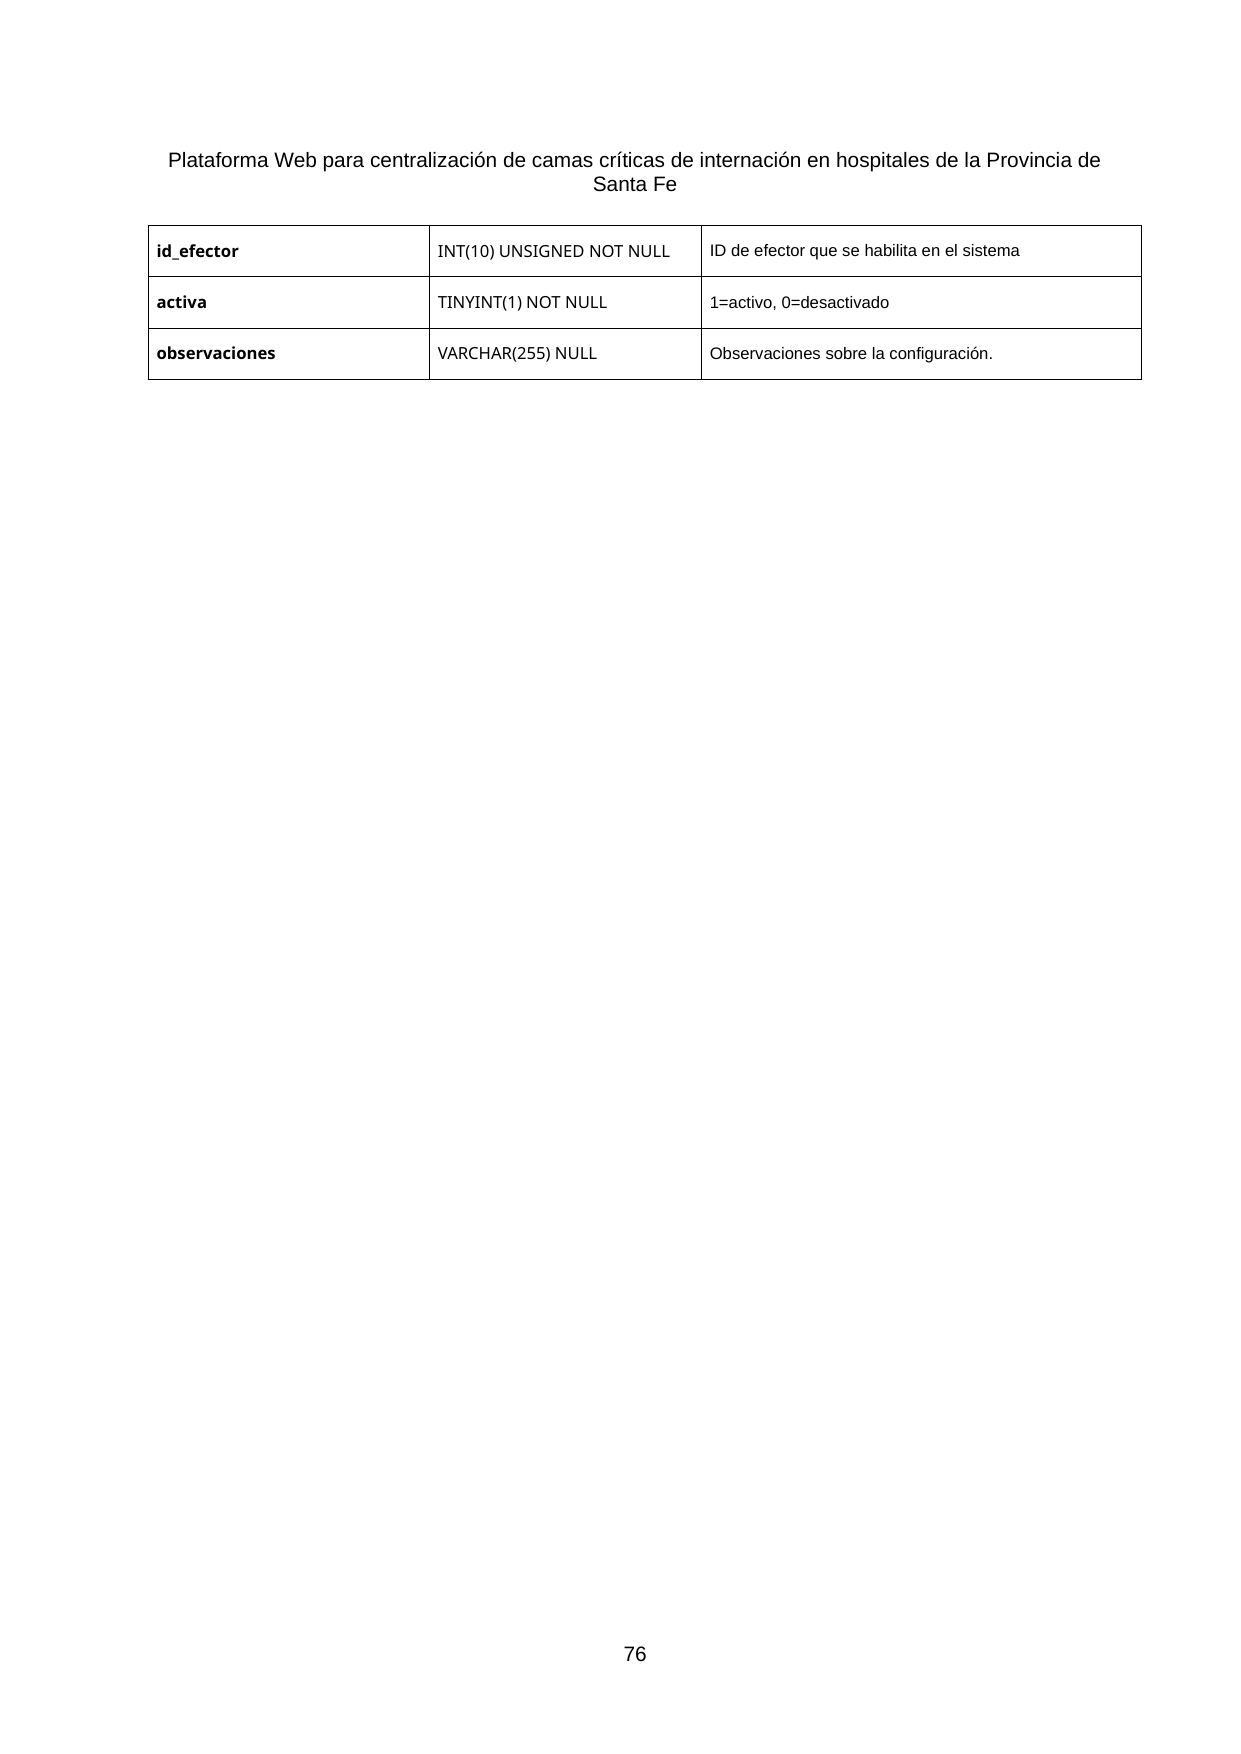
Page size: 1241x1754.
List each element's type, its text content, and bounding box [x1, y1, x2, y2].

table_cell ID de efector que se habilita en el sistema [702, 226, 1141, 276]
table_cell 1=activo, 0=desactivado [702, 277, 1141, 327]
table_cell INT(10) UNSIGNED NOT NULL [430, 226, 701, 276]
table_cell TINYINT(1) NOT NULL [430, 277, 701, 327]
table_cell id_efector [149, 226, 429, 276]
table_cell activa [149, 277, 429, 327]
table_cell Observaciones sobre la configuración. [702, 329, 1141, 379]
table_cell observaciones [149, 329, 429, 379]
table_cell VARCHAR(255) NULL [430, 329, 701, 379]
